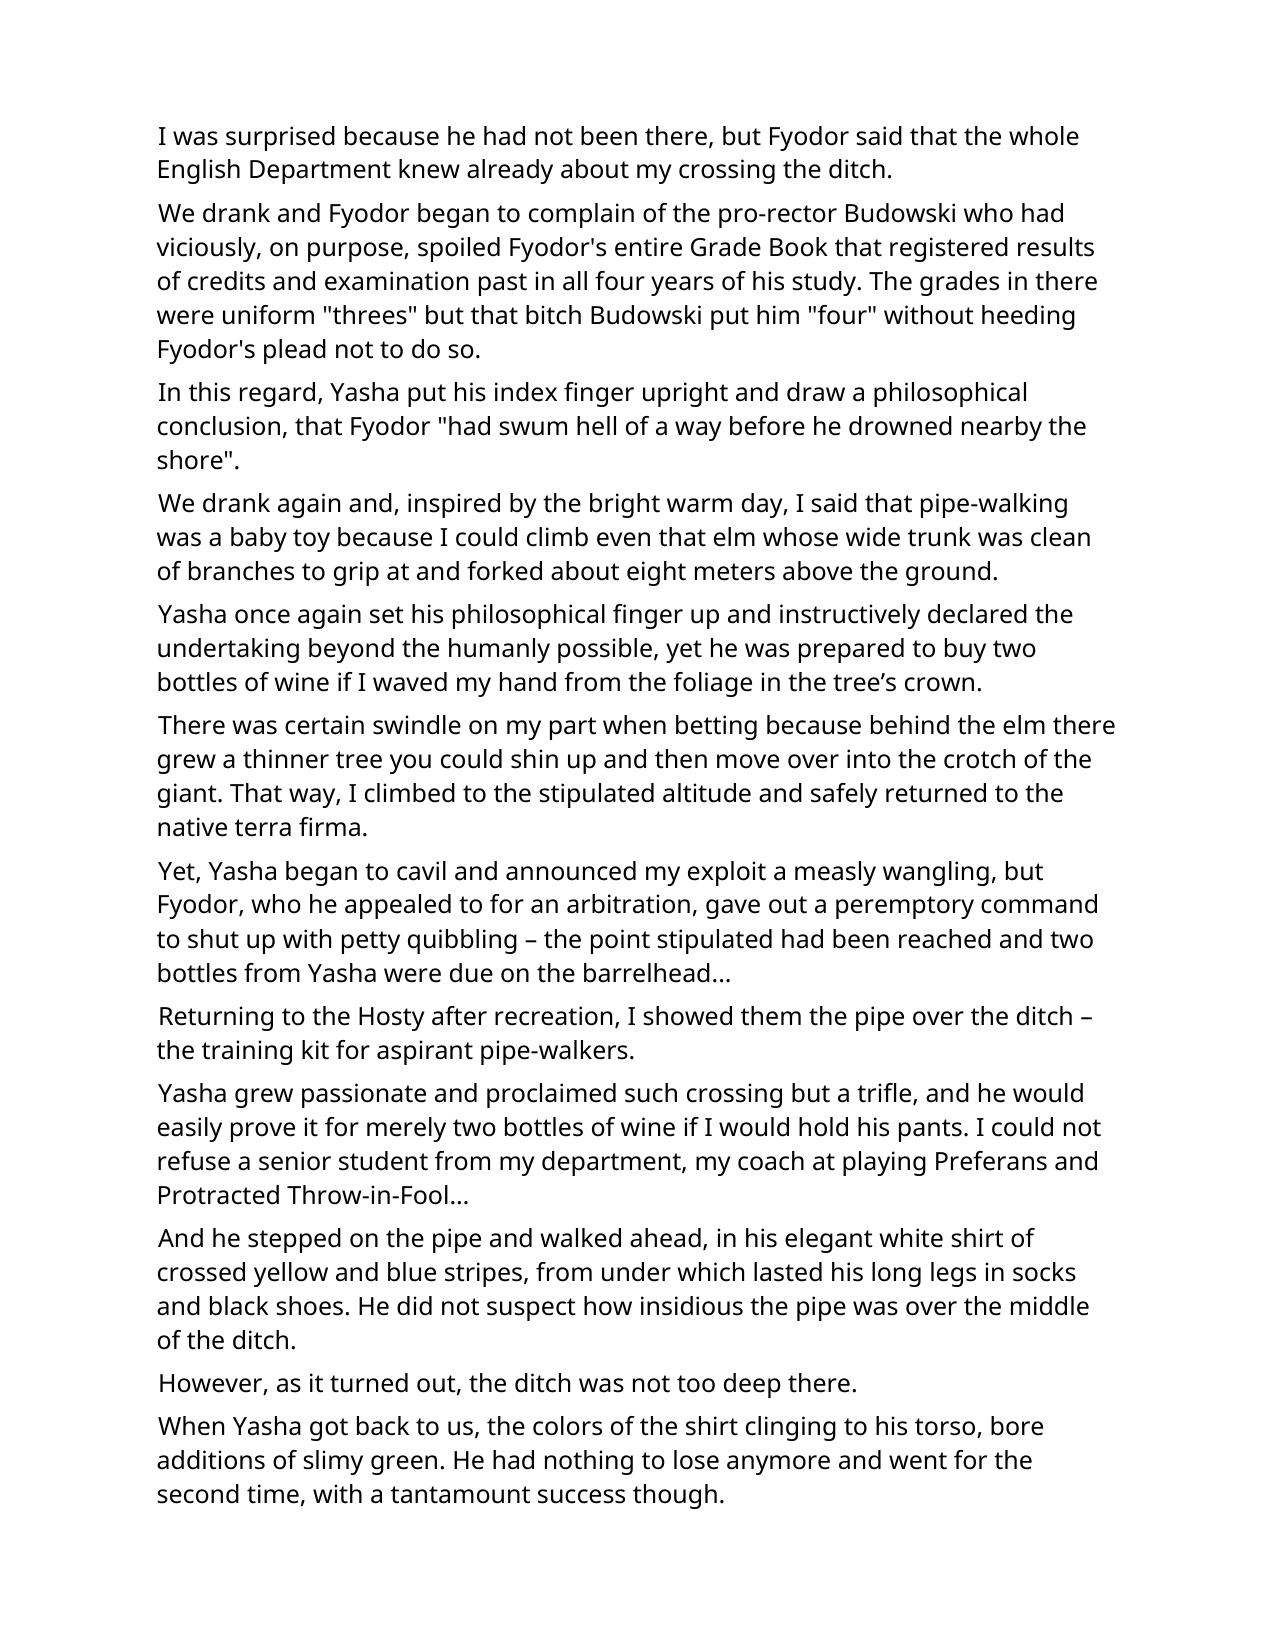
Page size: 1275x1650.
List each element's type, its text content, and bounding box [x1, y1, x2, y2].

text And he stepped on the pipe and walked ahead, in his elegant white shirt of crossed yellow and blue stripes, from under which lasted his long legs in socks and black shoes. He did not suspect how insidious the pipe was over the middle of the ditch. [156, 1221, 1118, 1357]
text Yasha once again set his philosophical finger up and instructively declared the undertaking beyond the humanly possible, yet he was prepared to buy two bottles of wine if I waved my hand from the foliage in the tree’s crown. [156, 597, 1118, 699]
text We drank again and, inspired by the bright warm day, I said that pipe-walking was a baby toy because I could climb even that elm whose wide trunk was clean of branches to grip at and forked about eight meters above the ground. [156, 486, 1118, 588]
text We drank and Fyodor began to complain of the pro-rector Budowski who had viciously, on purpose, spoiled Fyodor's entire Grade Book that registered results of credits and examination past in all four years of his study. The grades in there were uniform "threes" but that bitch Budowski put him "four" without heeding Fyodor's plead not to do so. [156, 195, 1118, 366]
text Yet, Yasha began to cavil and announced my exploit a measly wangling, but Fyodor, who he appealed to for an arbitration, gave out a peremptory command to shut up with petty quibbling – the point stipulated had been reached and two bottles from Yasha were due on the barrelhead... [156, 853, 1118, 989]
text In this regard, Yasha put his index finger upright and draw a philosophical conclusion, that Fyodor "had swum hell of a way before he drowned nearby the shore". [156, 374, 1118, 477]
text Returning to the Hosty after recreation, I showed them the pipe over the ditch – the training kit for aspirant pipe-walkers. [156, 998, 1118, 1066]
text However, as it turned out, the ditch was not too deep there. [156, 1366, 1118, 1400]
text There was certain swindle on my part when betting because behind the elm there grew a thinner tree you could shin up and then move over into the crotch of the giant. That way, I climbed to the stipulated altitude and safely returned to the native terra firma. [156, 708, 1118, 844]
text I was surprised because he had not been there, but Fyodor said that the whole English Department knew already about my crossing the ditch. [156, 118, 1118, 186]
text When Yasha got back to us, the colors of the shirt clinging to his torso, bore additions of slimy green. He had nothing to lose anymore and went for the second time, with a tantamount success though. [156, 1409, 1118, 1511]
text Yasha grew passionate and proclaimed such crossing but a trifle, and he would easily prove it for merely two bottles of wine if I would hold his pants. I could not refuse a senior student from my department, my coach at playing Preferans and Protracted Throw-in-Fool… [156, 1075, 1118, 1212]
